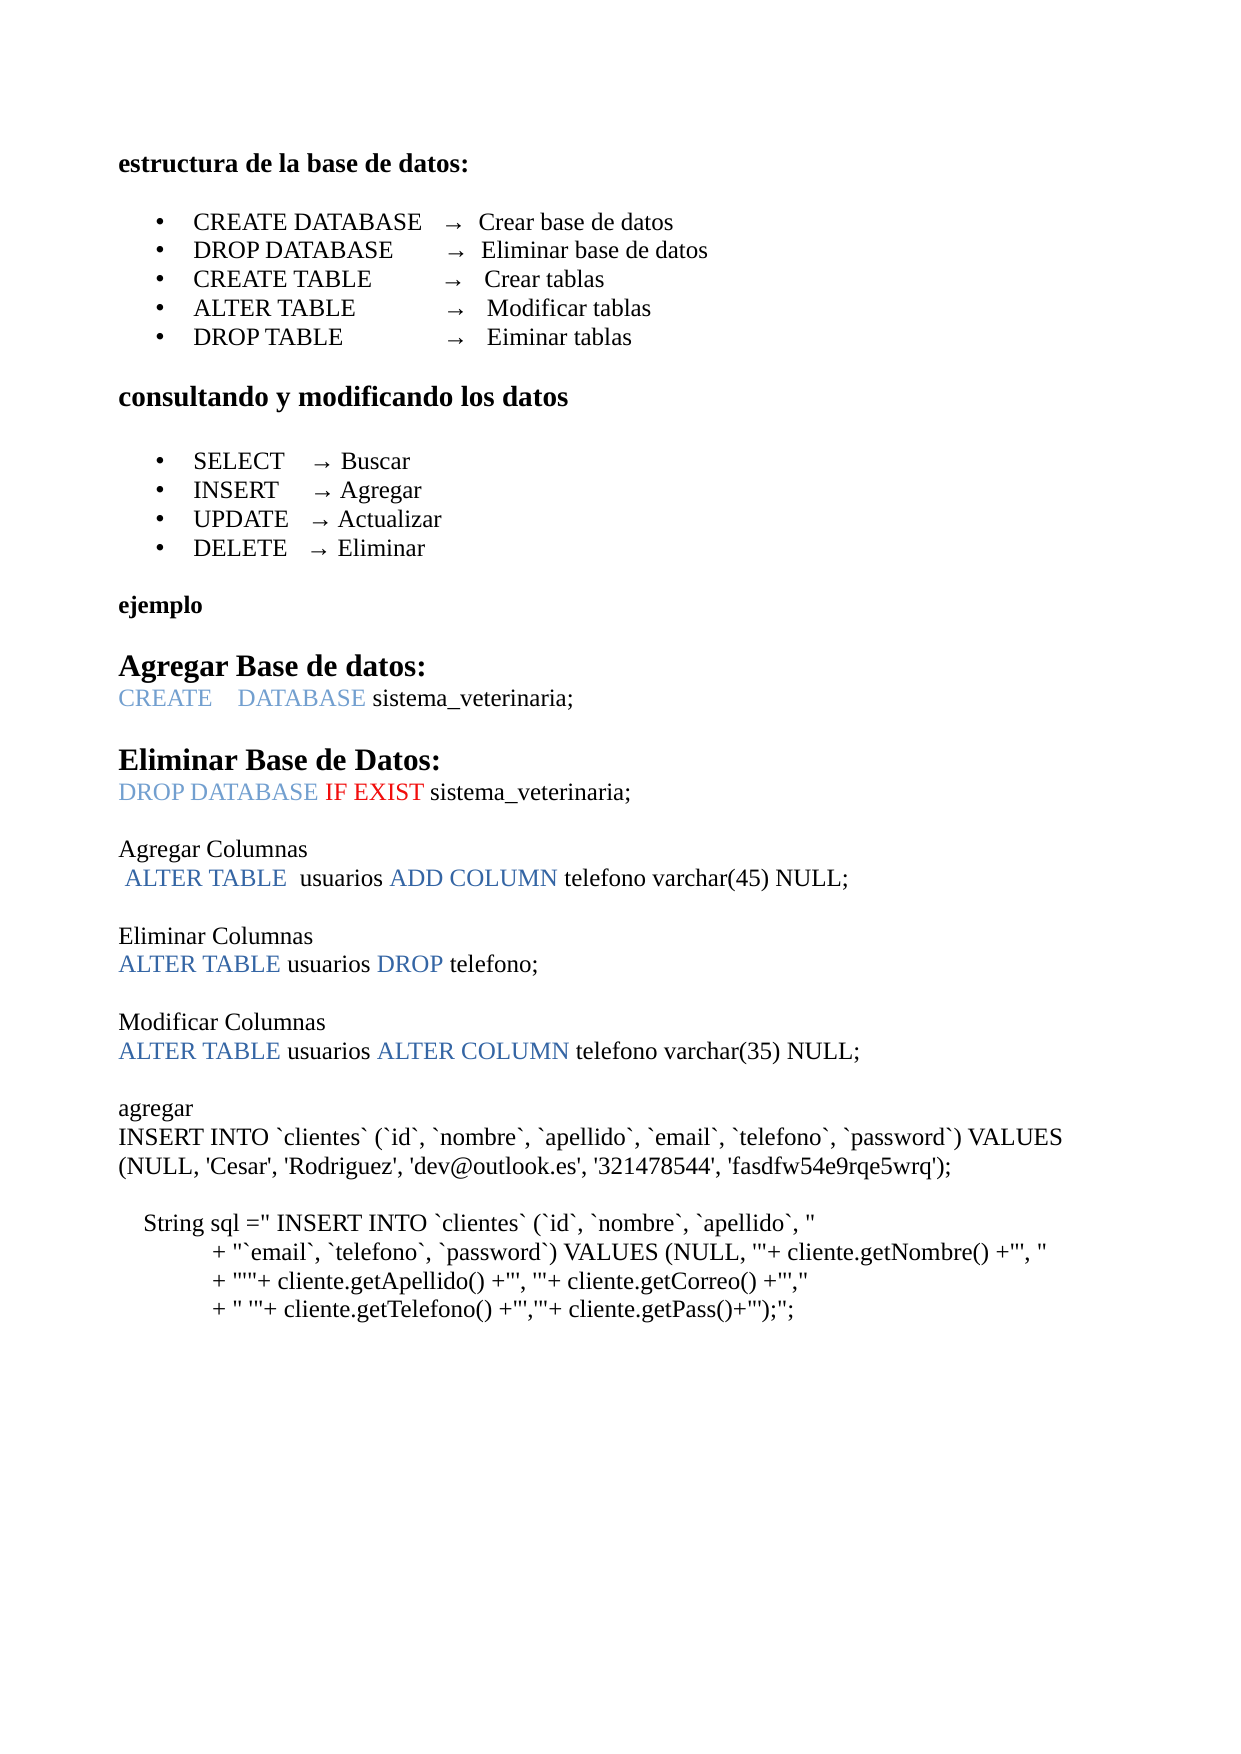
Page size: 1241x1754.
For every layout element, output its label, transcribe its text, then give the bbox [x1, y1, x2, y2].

text agregar [118, 1093, 1122, 1122]
list DELETE → Eliminar [156, 533, 1122, 561]
text INSERT INTO `clientes` (`id`, `nombre`, `apellido`, `email`, `telefono`, `password`) VALUES (NULL, 'Cesar', 'Rodriguez', 'dev@outlook.es', '321478544', 'fasdfw54e9rqe5wrq'); [118, 1122, 1122, 1179]
text Eliminar Columnas [118, 921, 1122, 949]
text ALTER TABLE usuarios ADD COLUMN telefono varchar(45) NULL; [118, 863, 1122, 892]
text estructura de la base de datos: [118, 147, 1122, 178]
list CREATE TABLE → Crear tablas [156, 264, 1122, 293]
text Agregar Base de datos: [118, 648, 1122, 683]
text ALTER TABLE usuarios DROP telefono; [118, 949, 1122, 978]
list DROP TABLE → Eiminar tablas [156, 322, 1122, 351]
text + "'"+ cliente.getApellido() +"', '"+ cliente.getCorreo() +"'," [118, 1266, 1122, 1294]
text Modificar Columnas [118, 1007, 1122, 1036]
text + " '"+ cliente.getTelefono() +"','"+ cliente.getPass()+"');"; [118, 1294, 1122, 1323]
text ALTER TABLE usuarios ALTER COLUMN telefono varchar(35) NULL; [118, 1036, 1122, 1064]
text DROP DATABASE IF EXIST sistema_veterinaria; [118, 777, 1122, 806]
list ALTER TABLE → Modificar tablas [156, 293, 1122, 322]
list INSERT → Agregar [156, 475, 1122, 504]
list UPDATE → Actualizar [156, 504, 1122, 533]
text CREATE DATABASE sistema_veterinaria; [118, 683, 1122, 712]
list CREATE DATABASE → Crear base de datos [156, 207, 1122, 236]
text Agregar Columnas [118, 834, 1122, 863]
text + "`email`, `telefono`, `password`) VALUES (NULL, '"+ cliente.getNombre() +"', " [118, 1237, 1122, 1266]
list SELECT → Buscar [156, 446, 1122, 475]
list DROP DATABASE → Eliminar base de datos [156, 236, 1122, 264]
text Eliminar Base de Datos: [118, 741, 1122, 777]
text String sql =" INSERT INTO `clientes` (`id`, `nombre`, `apellido`, " [118, 1208, 1122, 1237]
text ejemplo [118, 590, 1122, 619]
text consultando y modificando los datos [118, 379, 1122, 413]
